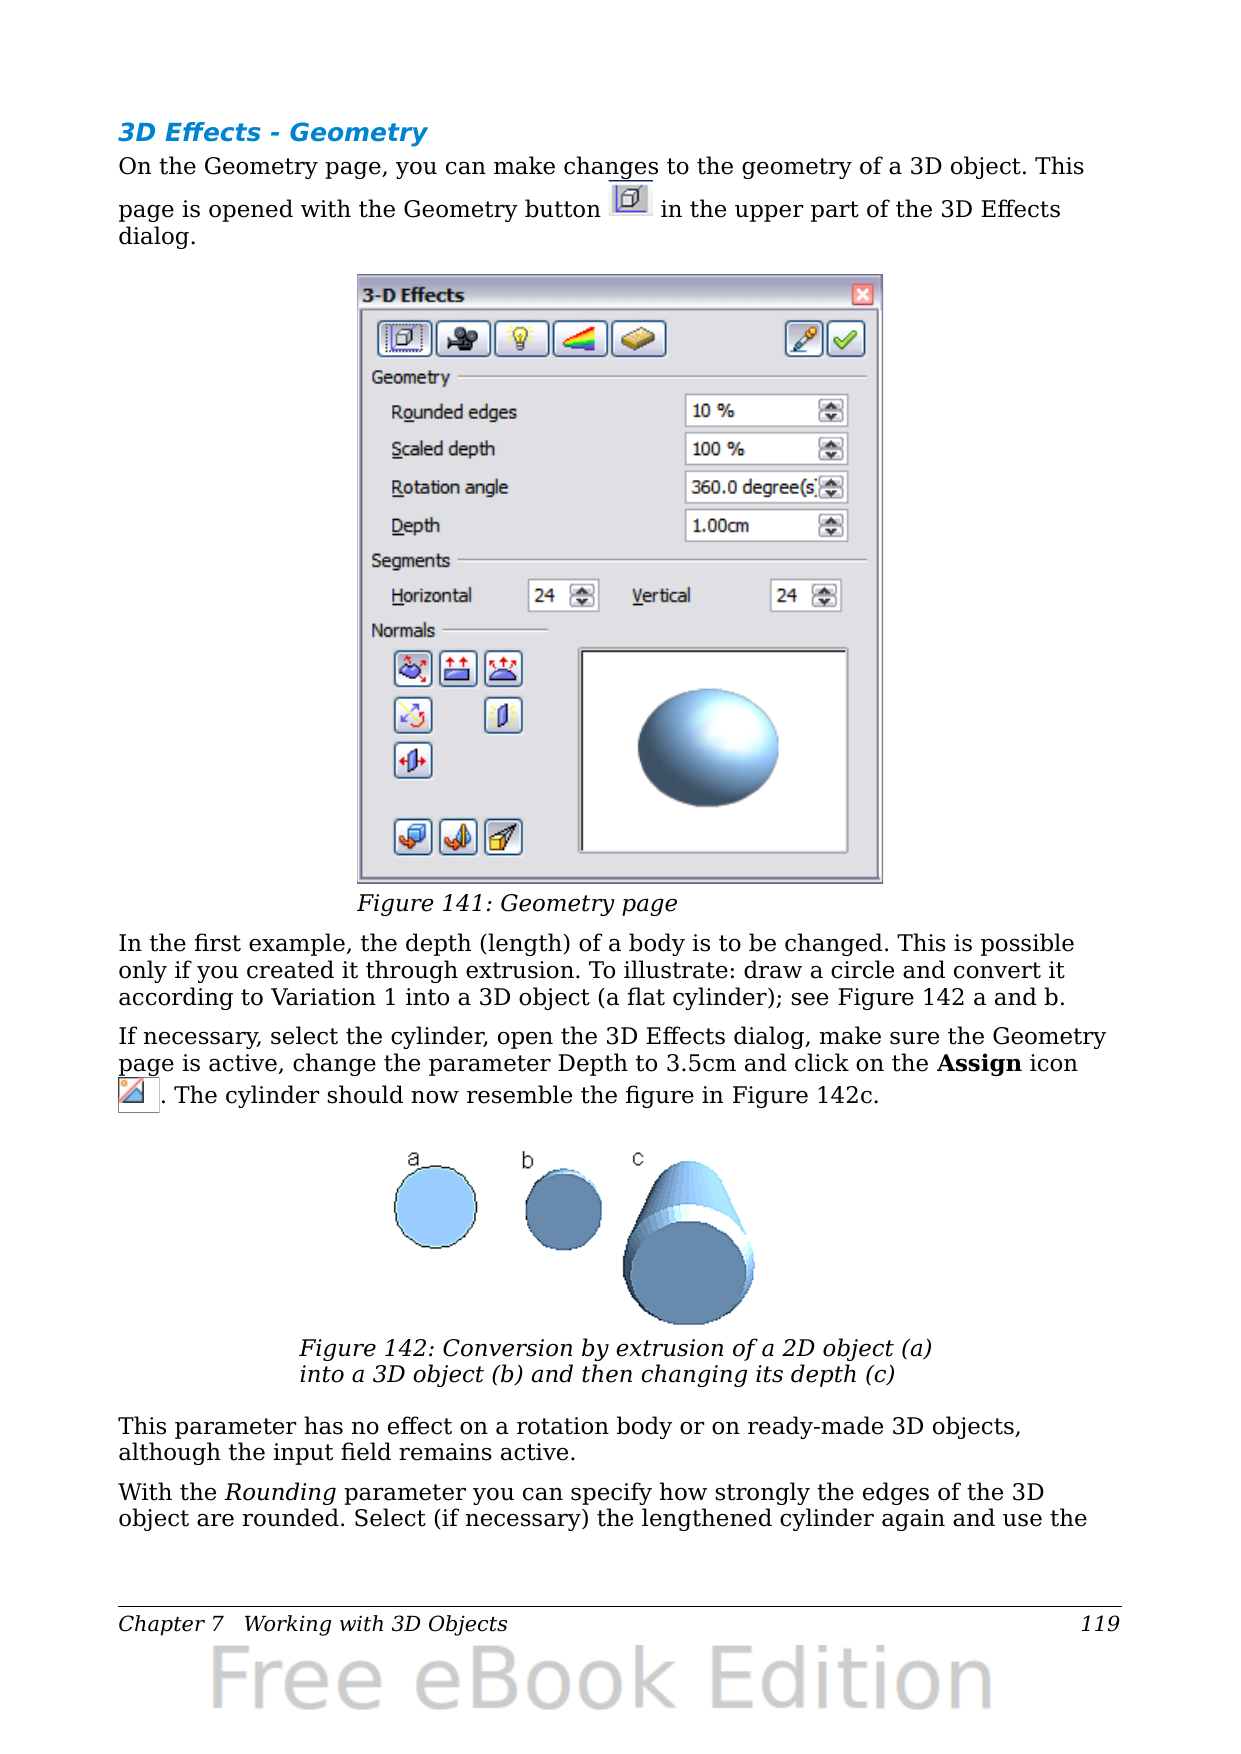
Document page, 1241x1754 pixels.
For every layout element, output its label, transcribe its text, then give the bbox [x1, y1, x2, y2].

picture [357, 274, 884, 884]
text Figure 142: Conversion by extrusion of a 2D object (a) into a 3D object (b) and then changing its depth (c) [299, 1335, 941, 1388]
subtitle 3D Effects - Geometry [118, 118, 1122, 147]
text This parameter has no effect on a rotation body or on ready-made 3D objects, although the input field remains active. [118, 1413, 1122, 1466]
picture [608, 180, 653, 216]
picture [207, 1645, 994, 1713]
text On the Geometry page, you can make changes to the geometry of a 3D object. This page is opened with the Geometry button in the upper part of the 3D Effects dialog. [118, 153, 1122, 249]
text Figure 141: Geometry page [357, 891, 883, 917]
text With the Rounding parameter you can specify how strongly the edges of the 3D object are rounded. Select (if necessary) the lengthened cylinder again and use the [118, 1479, 1122, 1532]
text In the first example, the depth (length) of a body is to be changed. This is possible only if you created it through extrusion. To illustrate: draw a circle and convert it according to Variation 1 into a 3D object (a flat cylinder); see Figure 142 a and b. [118, 930, 1122, 1010]
picture [380, 1137, 765, 1335]
text If necessary, select the cylinder, open the 3D Effects dialog, make sure the Geometry page is active, change the parameter Depth to 3.5cm and click on the Assign icon . The cylinder should now resemble the figure in Figure 142c. [118, 1023, 1122, 1113]
